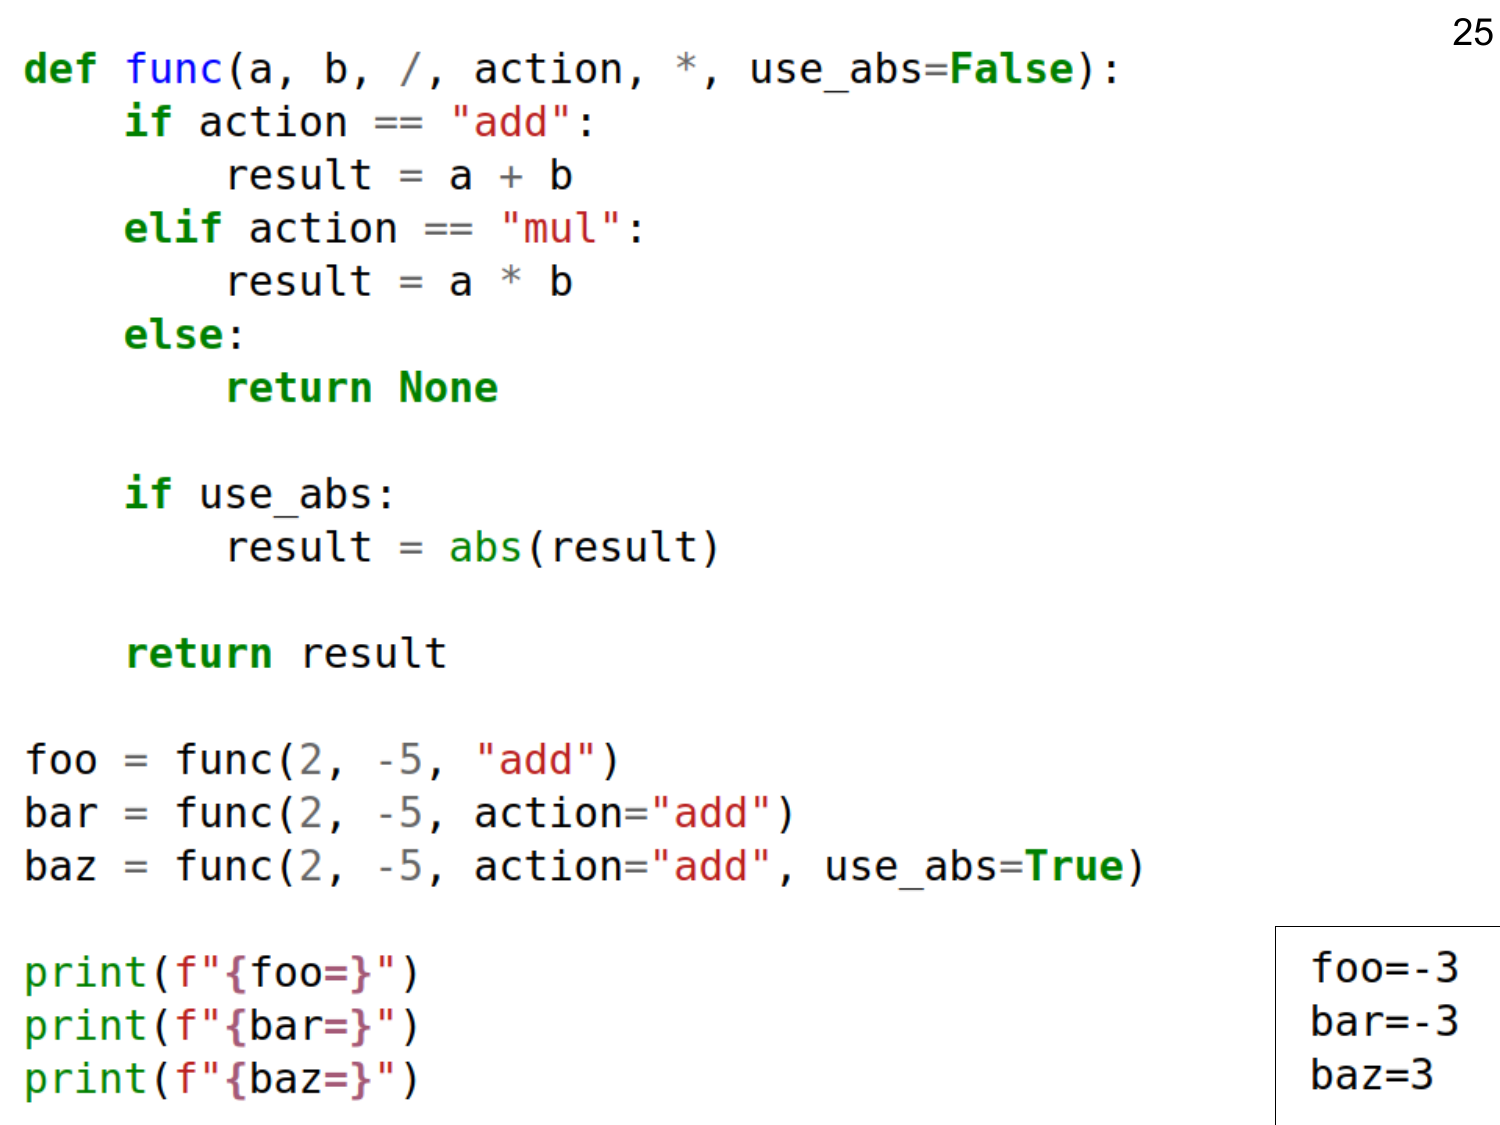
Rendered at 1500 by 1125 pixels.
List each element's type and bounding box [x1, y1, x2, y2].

picture [13, 38, 1162, 1112]
picture [1302, 937, 1470, 1110]
